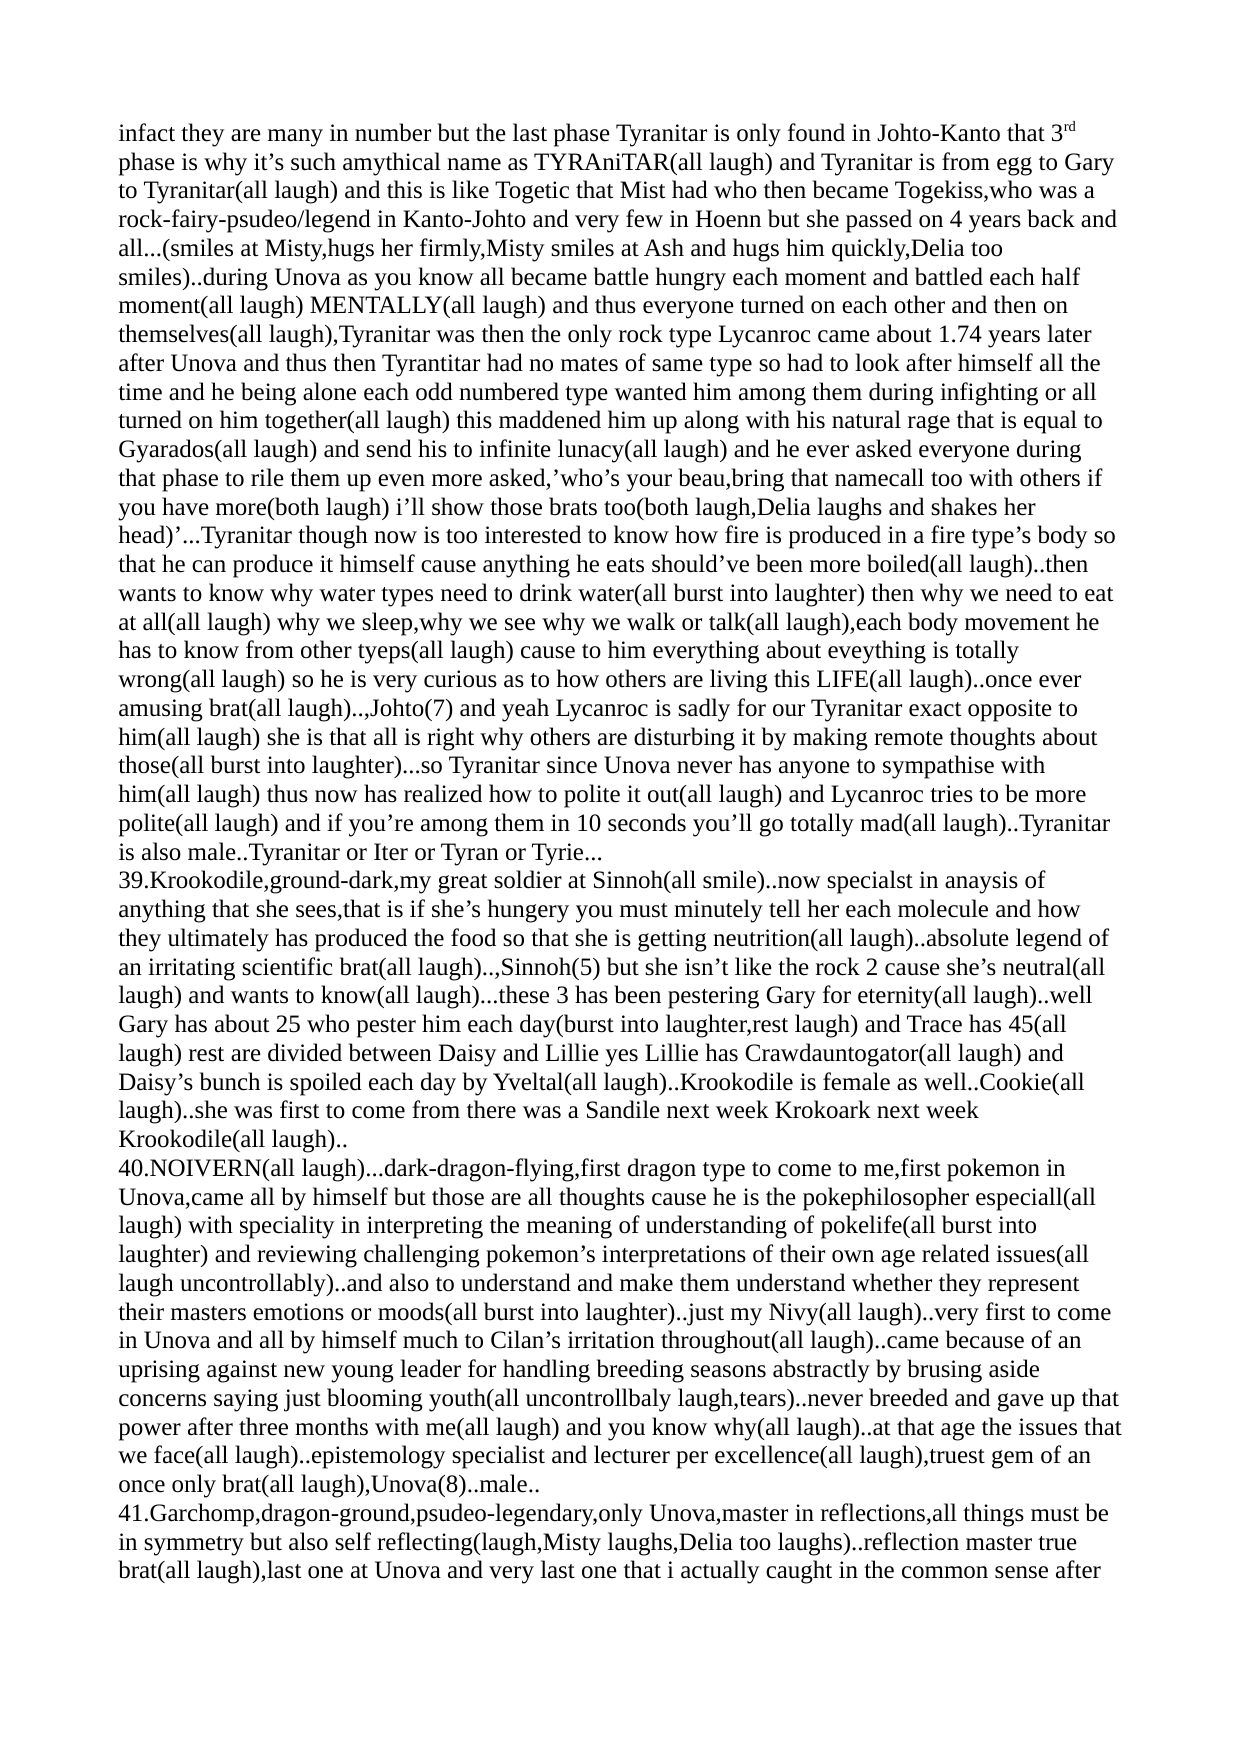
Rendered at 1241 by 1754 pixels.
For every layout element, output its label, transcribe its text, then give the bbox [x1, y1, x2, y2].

text 40.NOIVERN(all laugh)...dark-dragon-flying,first dragon type to come to me,first pokemon in Unova,came all by himself but those are all thoughts cause he is the pokephilosopher especiall(all laugh) with speciality in interpreting the meaning of understanding of pokelife(all burst into laughter) and reviewing challenging pokemon’s interpretations of their own age related issues(all laugh uncontrollably)..and also to understand and make them understand whether they represent their masters emotions or moods(all burst into laughter)..just my Nivy(all laugh)..very first to come in Unova and all by himself much to Cilan’s irritation throughout(all laugh)..came because of an uprising against new young leader for handling breeding seasons abstractly by brusing aside concerns saying just blooming youth(all uncontrollbaly laugh,tears)..never breeded and gave up that power after three months with me(all laugh) and you know why(all laugh)..at that age the issues that we face(all laugh)..epistemology specialist and lecturer per excellence(all laugh),truest gem of an once only brat(all laugh),Unova(8)..male.. [118, 1153, 1122, 1498]
text 39.Krookodile,ground-dark,my great soldier at Sinnoh(all smile)..now specialst in anaysis of anything that she sees,that is if she’s hungery you must minutely tell her each molecule and how they ultimately has produced the food so that she is getting neutrition(all laugh)..absolute legend of an irritating scientific brat(all laugh)..,Sinnoh(5) but she isn’t like the rock 2 cause she’s neutral(all laugh) and wants to know(all laugh)...these 3 has been pestering Gary for eternity(all laugh)..well Gary has about 25 who pester him each day(burst into laughter,rest laugh) and Trace has 45(all laugh) rest are divided between Daisy and Lillie yes Lillie has Crawdauntogator(all laugh) and Daisy’s bunch is spoiled each day by Yveltal(all laugh)..Krookodile is female as well..Cookie(all laugh)..she was first to come from there was a Sandile next week Krokoark next week Krookodile(all laugh).. [118, 866, 1122, 1153]
text 41.Garchomp,dragon-ground,psudeo-legendary,only Unova,master in reflections,all things must be in symmetry but also self reflecting(laugh,Misty laughs,Delia too laughs)..reflection master true brat(all laugh),last one at Unova and very last one that i actually caught in the common sense after [118, 1498, 1122, 1584]
text infact they are many in number but the last phase Tyranitar is only found in Johto-Kanto that 3rd phase is why it’s such amythical name as TYRAniTAR(all laugh) and Tyranitar is from egg to Gary to Tyranitar(all laugh) and this is like Togetic that Mist had who then became Togekiss,who was a rock-fairy-psudeo/legend in Kanto-Johto and very few in Hoenn but she passed on 4 years back and all...(smiles at Misty,hugs her firmly,Misty smiles at Ash and hugs him quickly,Delia too smiles)..during Unova as you know all became battle hungry each moment and battled each half moment(all laugh) MENTALLY(all laugh) and thus everyone turned on each other and then on themselves(all laugh),Tyranitar was then the only rock type Lycanroc came about 1.74 years later after Unova and thus then Tyrantitar had no mates of same type so had to look after himself all the time and he being alone each odd numbered type wanted him among them during infighting or all turned on him together(all laugh) this maddened him up along with his natural rage that is equal to Gyarados(all laugh) and send his to infinite lunacy(all laugh) and he ever asked everyone during that phase to rile them up even more asked,’who’s your beau,bring that namecall too with others if you have more(both laugh) i’ll show those brats too(both laugh,Delia laughs and shakes her head)’...Tyranitar though now is too interested to know how fire is produced in a fire type’s body so that he can produce it himself cause anything he eats should’ve been more boiled(all laugh)..then wants to know why water types need to drink water(all burst into laughter) then why we need to eat at all(all laugh) why we sleep,why we see why we walk or talk(all laugh),each body movement he has to know from other tyeps(all laugh) cause to him everything about eveything is totally wrong(all laugh) so he is very curious as to how others are living this LIFE(all laugh)..once ever amusing brat(all laugh)..,Johto(7) and yeah Lycanroc is sadly for our Tyranitar exact opposite to him(all laugh) she is that all is right why others are disturbing it by making remote thoughts about those(all burst into laughter)...so Tyranitar since Unova never has anyone to sympathise with him(all laugh) thus now has realized how to polite it out(all laugh) and Lycanroc tries to be more polite(all laugh) and if you’re among them in 10 seconds you’ll go totally mad(all laugh)..Tyranitar is also male..Tyranitar or Iter or Tyran or Tyrie... [118, 118, 1122, 866]
